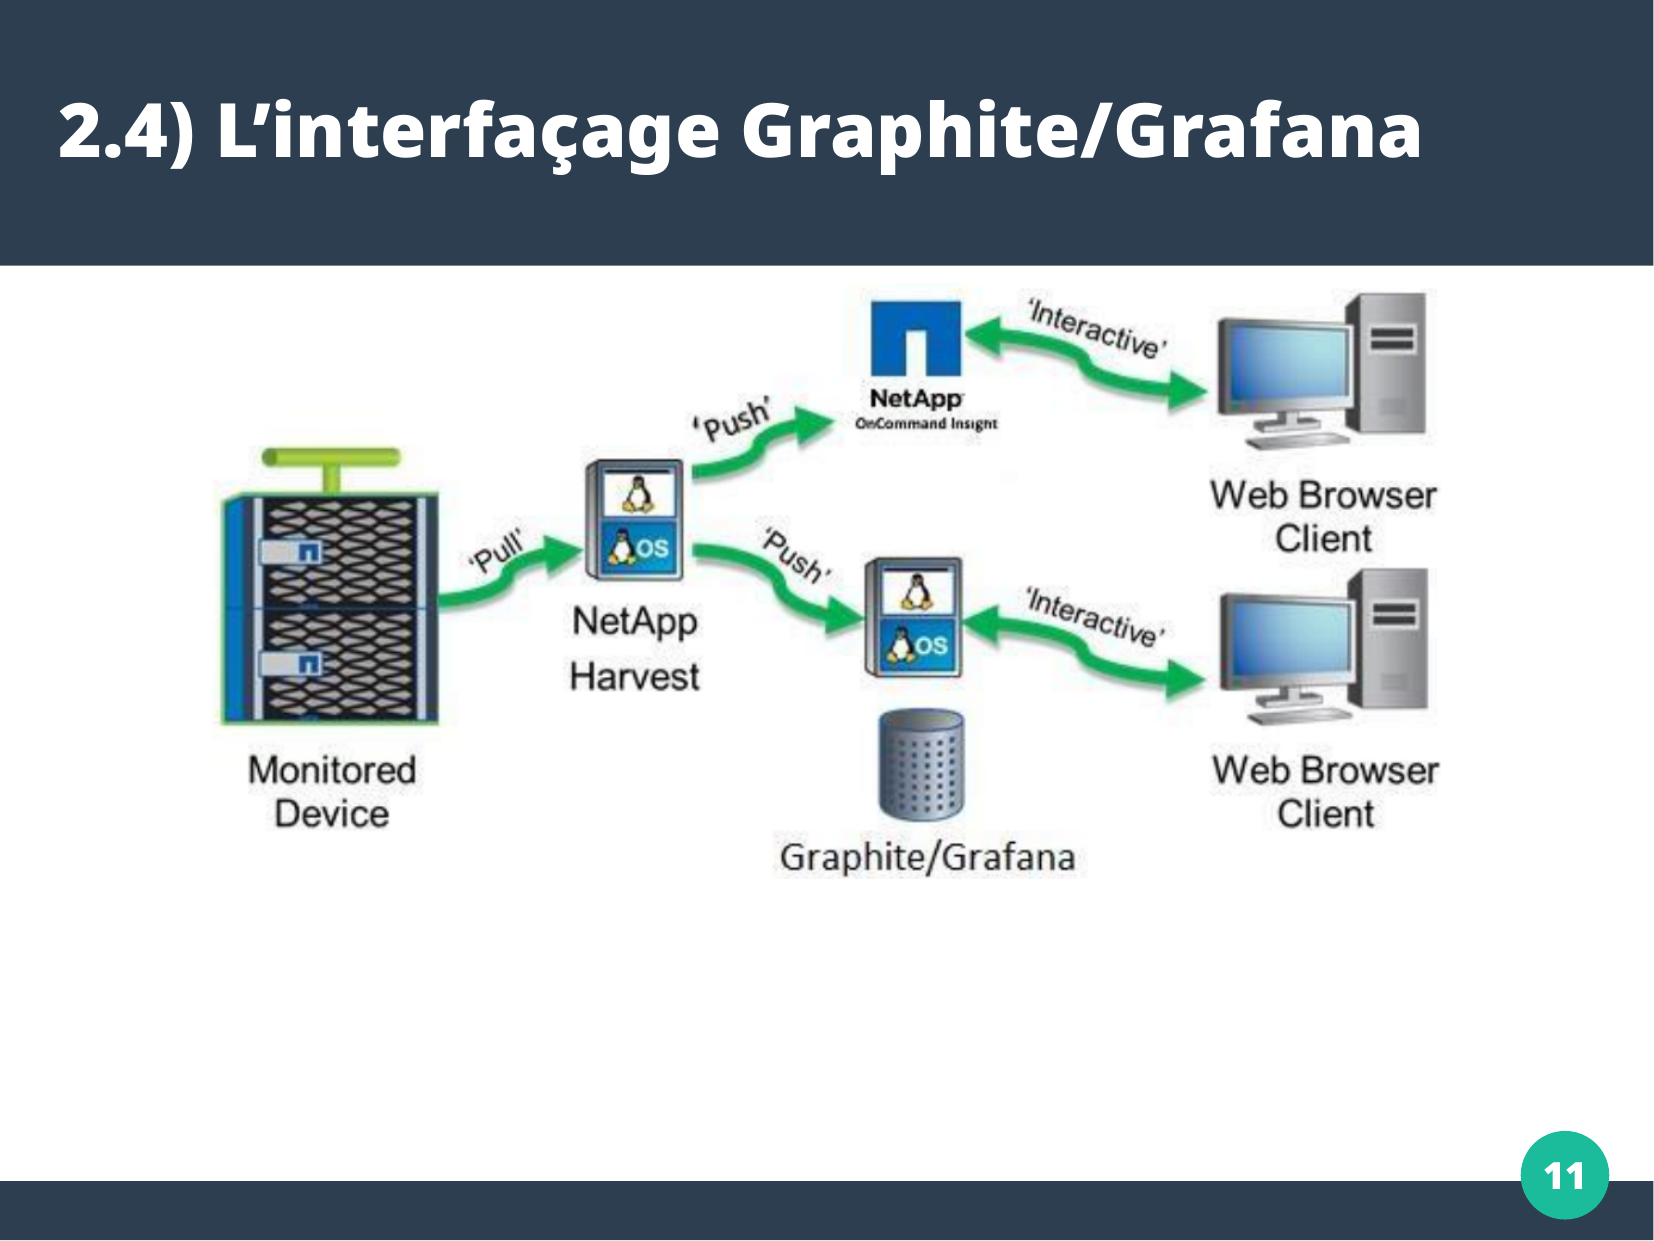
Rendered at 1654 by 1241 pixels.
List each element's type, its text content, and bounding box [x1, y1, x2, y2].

picture [208, 283, 1441, 879]
title 2.4) L’interfaçage Graphite/Grafana [59, 49, 1595, 207]
